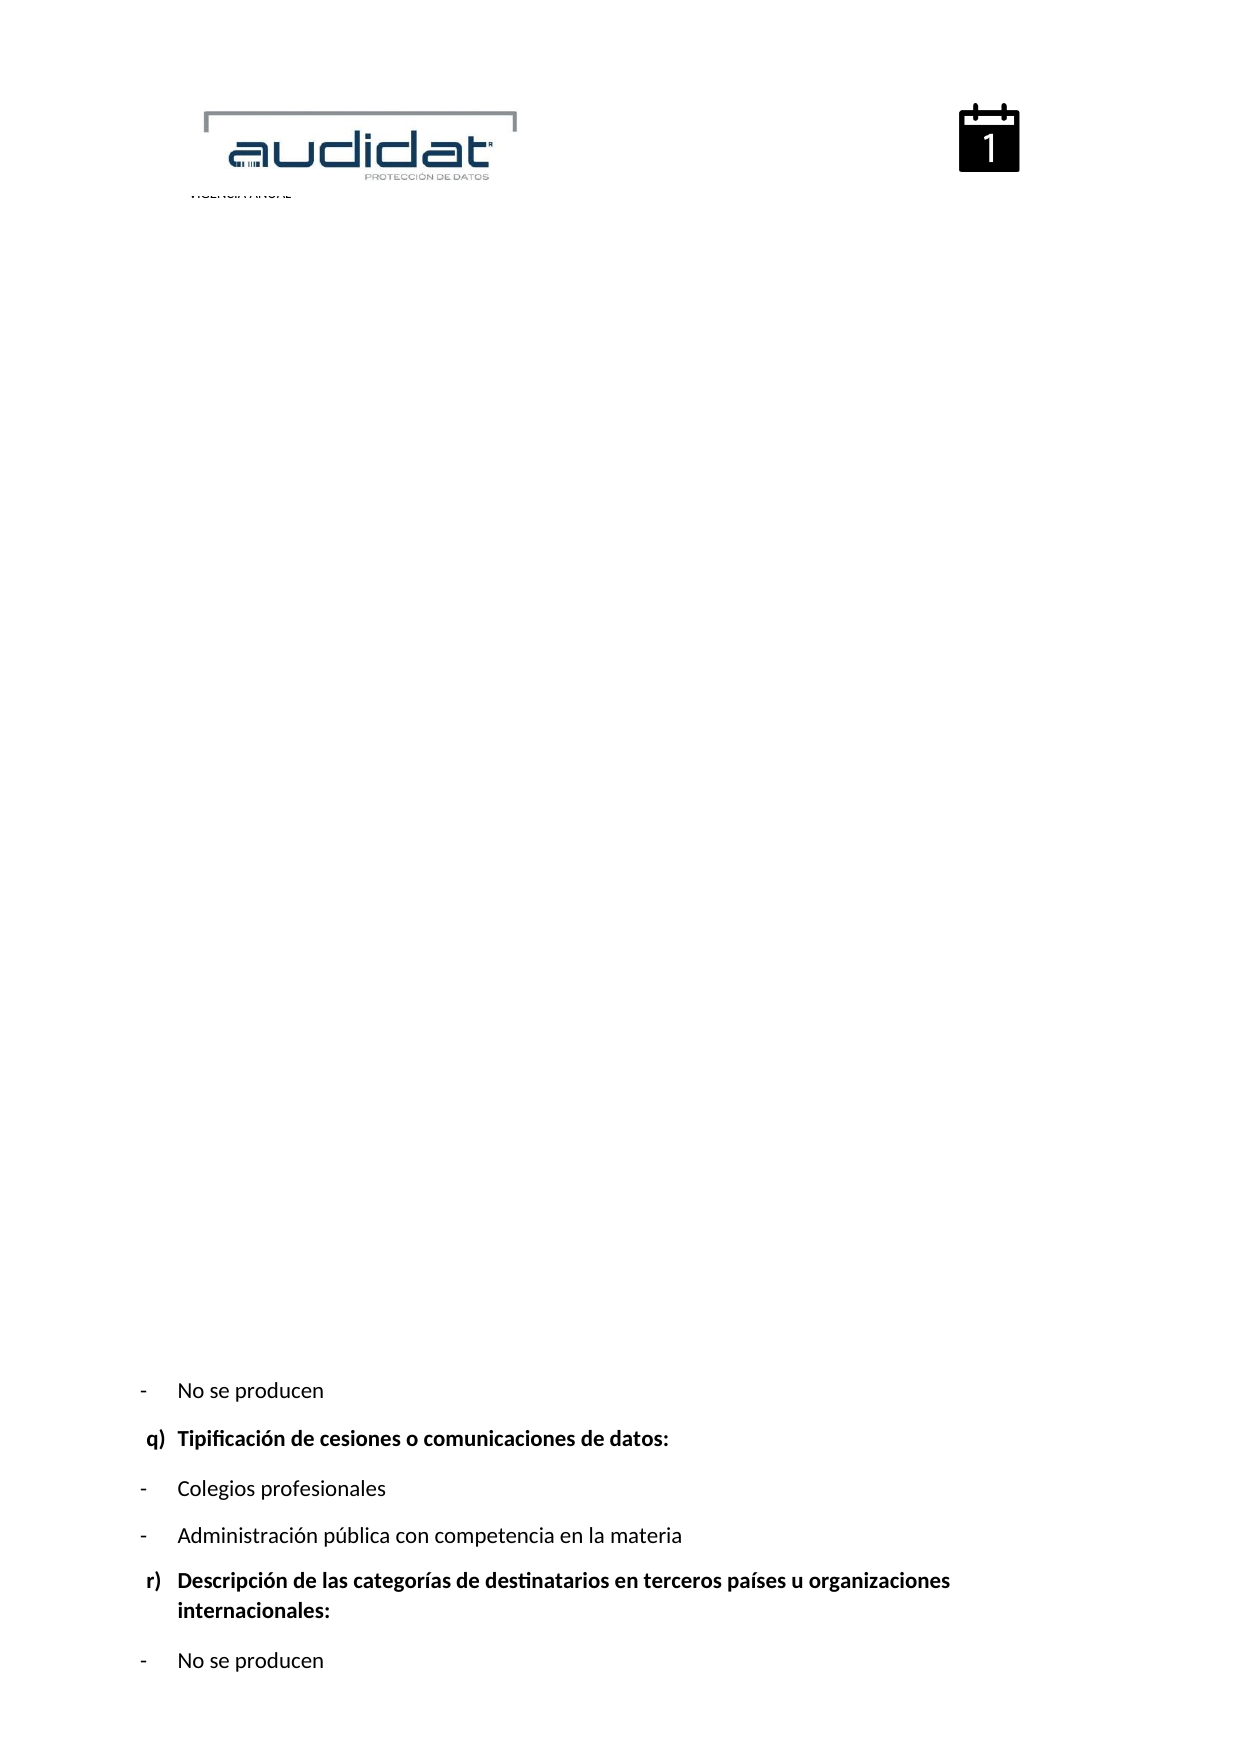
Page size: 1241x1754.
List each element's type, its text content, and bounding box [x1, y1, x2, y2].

list No se producen [140, 1376, 1064, 1404]
list Descripción de las categorías de destinatarios en terceros países u organizaciones internacionales: [146, 1566, 1064, 1624]
list Tipificación de cesiones o comunicaciones de datos: [146, 1424, 1064, 1452]
list Colegios profesionales [140, 1474, 1064, 1502]
list No se producen [140, 1646, 1064, 1674]
list Administración pública con competencia en la materia [140, 1522, 1064, 1549]
